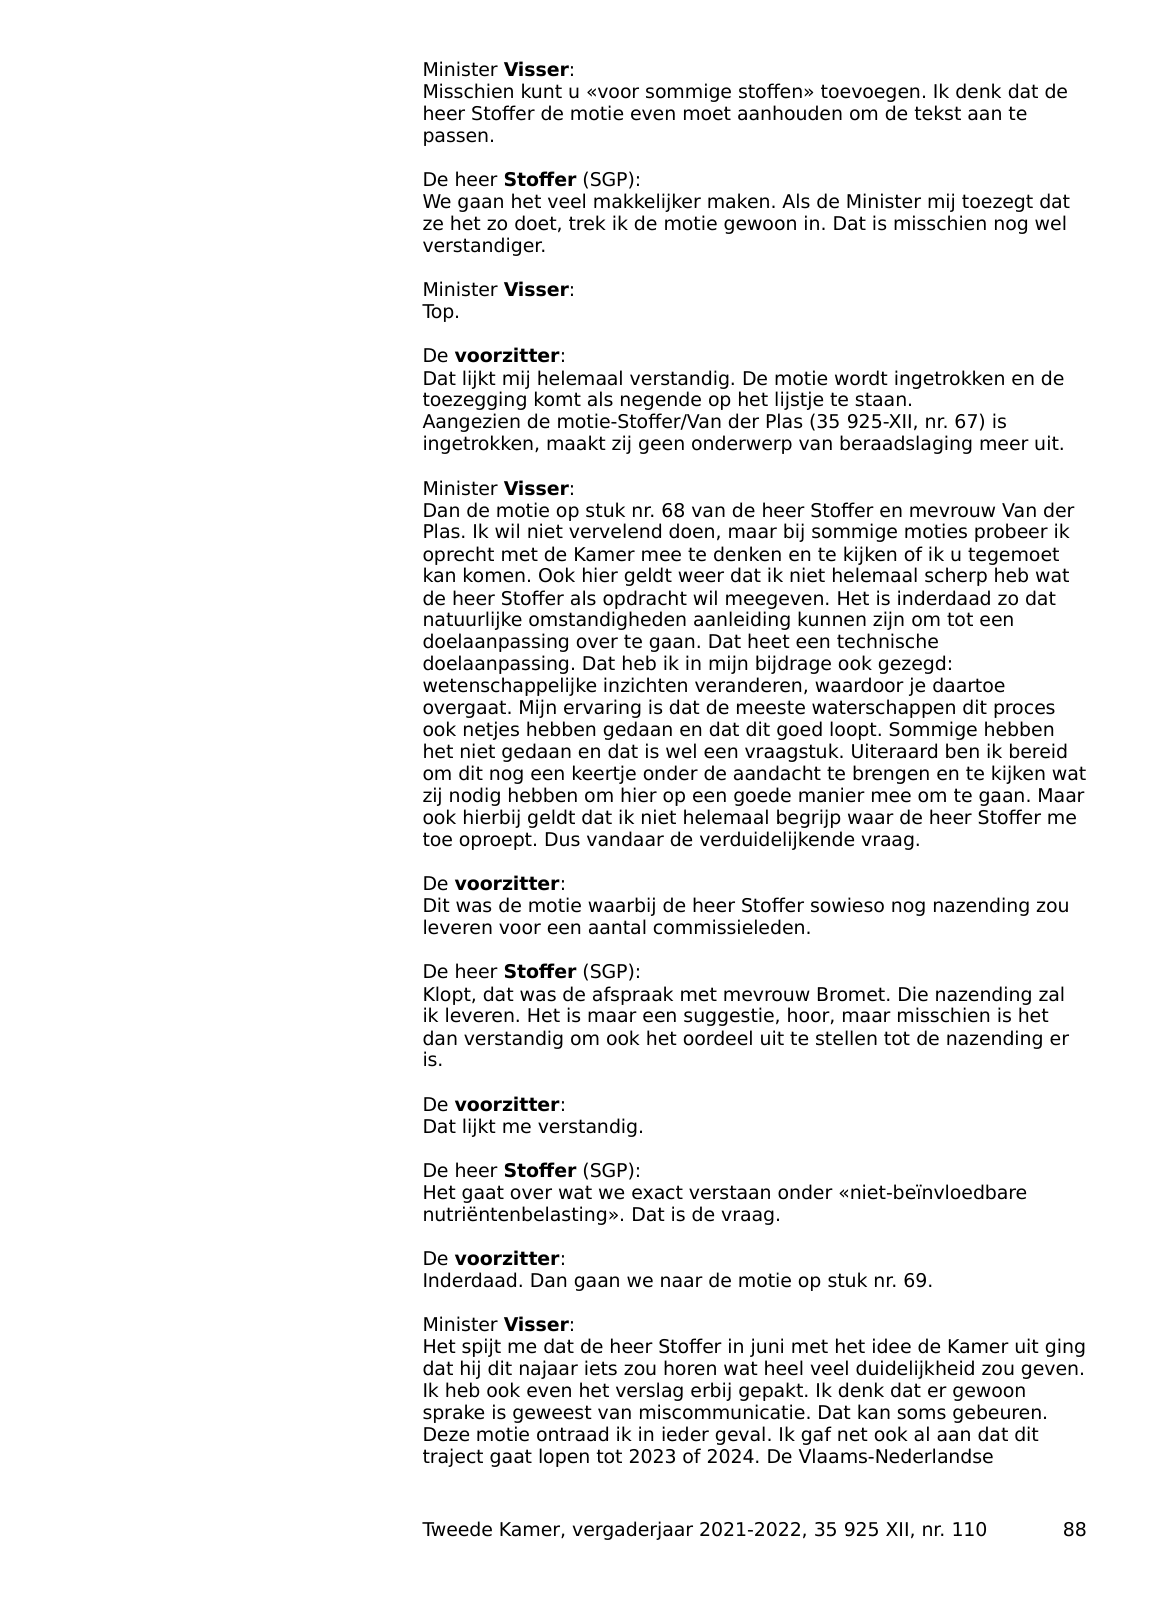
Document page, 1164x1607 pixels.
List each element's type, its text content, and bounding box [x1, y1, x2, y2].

text Klopt, dat was de afspraak met mevrouw Bromet. Die nazending zal ik leveren. Het is maar een suggestie, hoor, maar misschien is het dan verstandig om ook het oordeel uit te stellen tot de nazending er is. [422, 983, 1087, 1071]
text Minister Visser: [422, 59, 1087, 81]
text De voorzitter: [422, 873, 1087, 895]
text Misschien kunt u «voor sommige stoffen» toevoegen. Ik denk dat de heer Stoffer de motie even moet aanhouden om de tekst aan te passen. [422, 81, 1087, 147]
text De voorzitter: [422, 345, 1087, 367]
text De voorzitter: [422, 1248, 1087, 1270]
text Inderdaad. Dan gaan we naar de motie op stuk nr. 69. [422, 1270, 1087, 1292]
text Minister Visser: [422, 477, 1087, 499]
text De voorzitter: [422, 1093, 1087, 1116]
text Het spijt me dat de heer Stoffer in juni met het idee de Kamer uit ging dat hij dit najaar iets zou horen wat heel veel duidelijkheid zou geven. Ik heb ook even het verslag erbij gepakt. Ik denk dat er gewoon sprake is geweest van miscommunicatie. Dat kan soms gebeuren. Deze motie ontraad ik in ieder geval. Ik gaf net ook al aan dat dit traject gaat lopen tot 2023 of 2024. De Vlaams-Nederlandse [422, 1336, 1087, 1468]
text Dan de motie op stuk nr. 68 van de heer Stoffer en mevrouw Van der Plas. Ik wil niet vervelend doen, maar bij sommige moties probeer ik oprecht met de Kamer mee te denken en te kijken of ik u tegemoet kan komen. Ook hier geldt weer dat ik niet helemaal scherp heb wat de heer Stoffer als opdracht wil meegeven. Het is inderdaad zo dat natuurlijke omstandigheden aanleiding kunnen zijn om tot een doelaanpassing over te gaan. Dat heet een technische doelaanpassing. Dat heb ik in mijn bijdrage ook gezegd: wetenschappelijke inzichten veranderen, waardoor je daartoe overgaat. Mijn ervaring is dat de meeste waterschappen dit proces ook netjes hebben gedaan en dat dit goed loopt. Sommige hebben het niet gedaan en dat is wel een vraagstuk. Uiteraard ben ik bereid om dit nog een keertje onder de aandacht te brengen en te kijken wat zij nodig hebben om hier op een goede manier mee om te gaan. Maar ook hierbij geldt dat ik niet helemaal begrijp waar de heer Stoffer me toe oproept. Dus vandaar de verduidelijkende vraag. [422, 499, 1087, 851]
text Minister Visser: [422, 279, 1087, 301]
text De heer Stoffer (SGP): [422, 169, 1087, 191]
text De heer Stoffer (SGP): [422, 1160, 1087, 1182]
text Het gaat over wat we exact verstaan onder «niet-beïnvloedbare nutriëntenbelasting». Dat is de vraag. [422, 1182, 1087, 1226]
text Dat lijkt mij helemaal verstandig. De motie wordt ingetrokken en de toezegging komt als negende op het lijstje te staan. [422, 367, 1087, 411]
text Minister Visser: [422, 1314, 1087, 1336]
text Aangezien de motie-Stoffer/Van der Plas (35 925-XII, nr. 67) is ingetrokken, maakt zij geen onderwerp van beraadslaging meer uit. [422, 411, 1087, 455]
text We gaan het veel makkelijker maken. Als de Minister mij toezegt dat ze het zo doet, trek ik de motie gewoon in. Dat is misschien nog wel verstandiger. [422, 191, 1087, 257]
text De heer Stoffer (SGP): [422, 961, 1087, 983]
text Top. [422, 301, 1087, 323]
text Dit was de motie waarbij de heer Stoffer sowieso nog nazending zou leveren voor een aantal commissieleden. [422, 895, 1087, 939]
text Dat lijkt me verstandig. [422, 1116, 1087, 1137]
